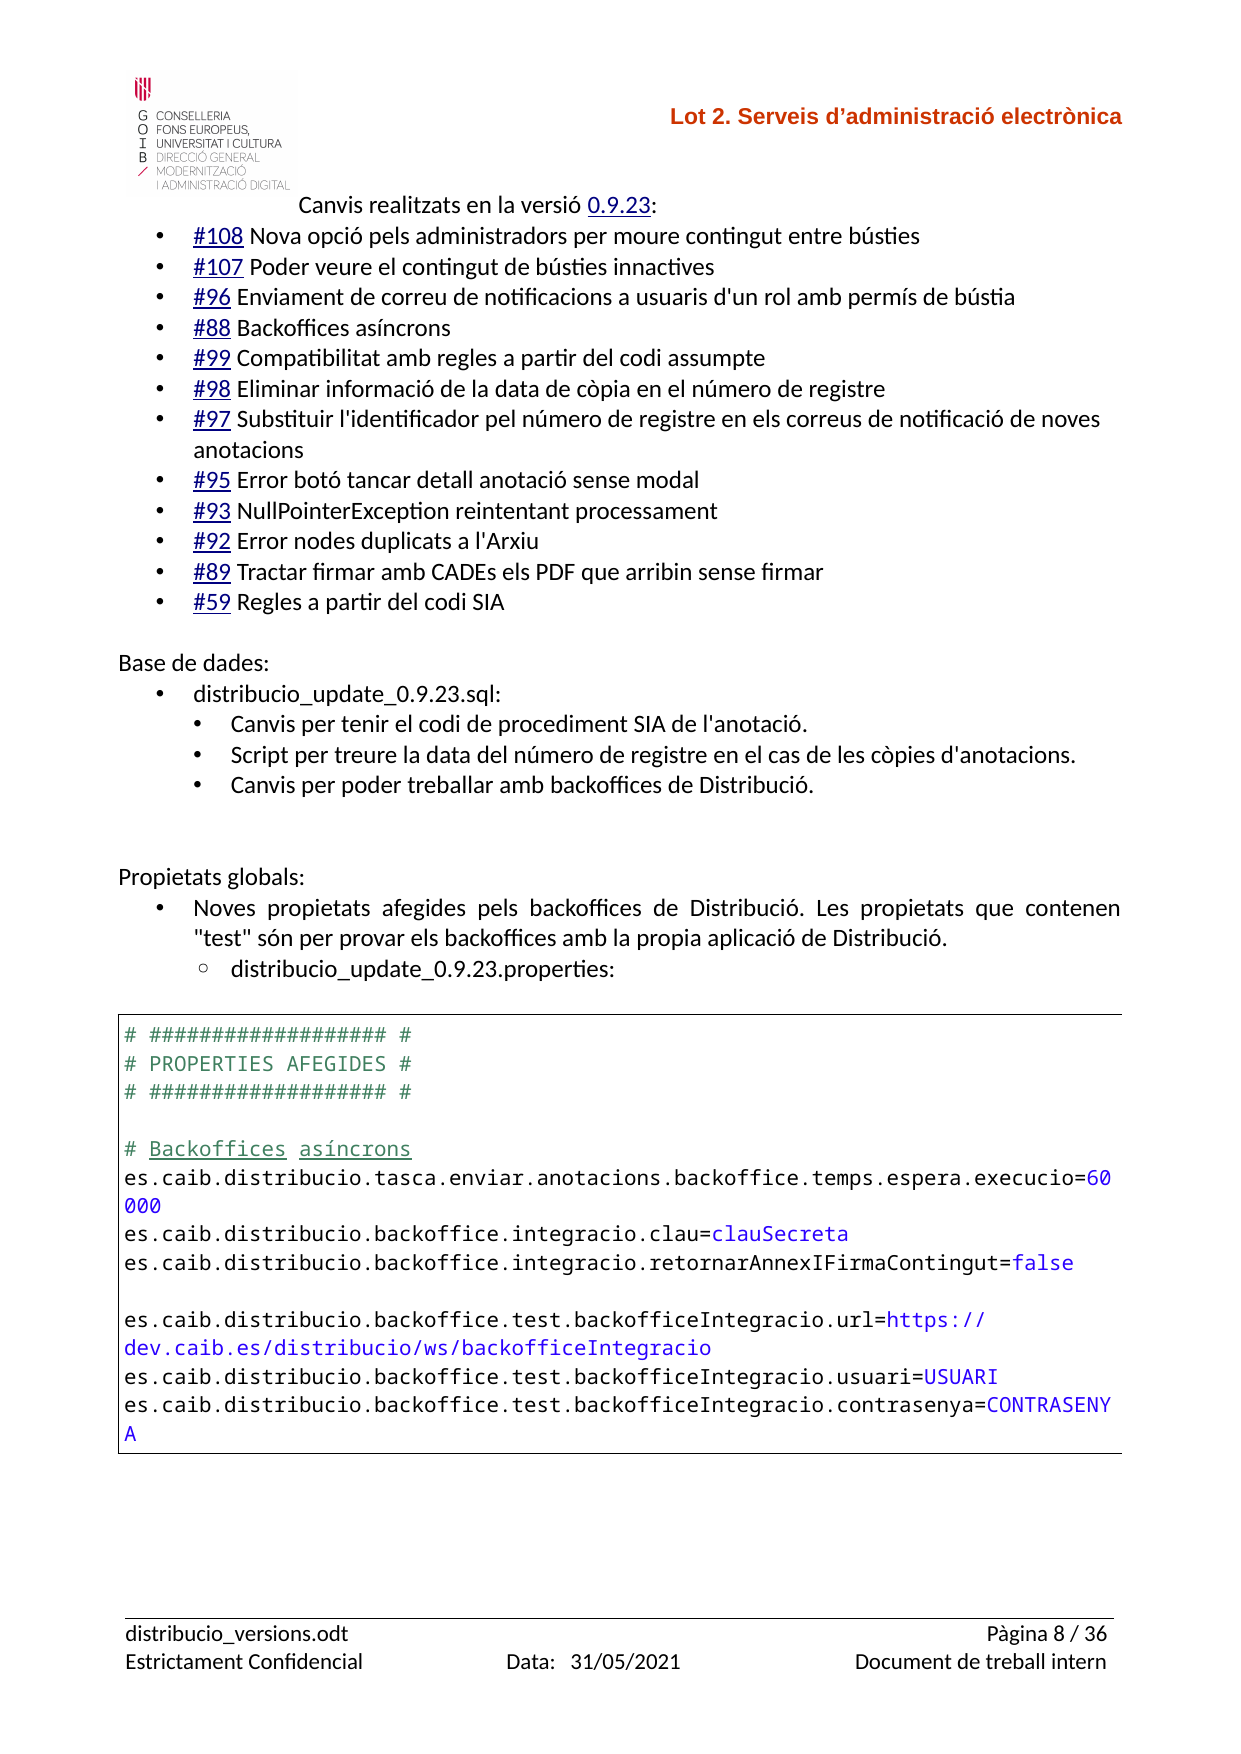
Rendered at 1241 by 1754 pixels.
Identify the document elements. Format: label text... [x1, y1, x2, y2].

list #97 Substituir l'identificador pel número de registre en els correus de notificació de noves anotacions [156, 403, 1122, 464]
list #108 Nova opció pels administradors per moure contingut entre bústies [156, 220, 1122, 251]
list #98 Eliminar informació de la data de còpia en el número de registre [156, 373, 1122, 403]
list #99 Compatibilitat amb regles a partir del codi assumpte [156, 342, 1122, 373]
list #95 Error botó tancar detall anotació sense modal [156, 464, 1122, 495]
list Noves propietats afegides pels backoffices de Distribució. Les propietats que contenen "test" són per provar els backoffices amb la propia aplicació de Distribució. [156, 892, 1122, 953]
list #107 Poder veure el contingut de bústies innactives [156, 251, 1122, 281]
list #88 Backoffices asíncrons [156, 312, 1122, 342]
list Canvis per poder treballar amb backoffices de Distribució. [193, 769, 1122, 800]
list #96 Enviament de correu de notificacions a usuaris d'un rol amb permís de bústia [156, 281, 1122, 312]
list Script per treure la data del número de registre en el cas de les còpies d'anotacions. [193, 739, 1122, 769]
list #89 Tractar firmar amb CADEs els PDF que arribin sense firmar [156, 556, 1122, 586]
list Canvis per tenir el codi de procediment SIA de l'anotació. [193, 708, 1122, 739]
list distribucio_update_0.9.23.properties: [193, 953, 1122, 983]
table_header # ################### # # PROPERTIES AFEGIDES # # ################### # # Backoffices asíncrons es.caib.distribucio.tasca.enviar.anotacions.backoffice.temps.espera.execucio=60000 es.caib.distribucio.backoffice.integracio.clau=clauSecreta es.caib.distribucio.backoffice.integracio.retornarAnnexIFirmaContingut=false es.caib.distribucio.backoffice.test.backofficeIntegracio.url=https://dev.caib.es/distribucio/ws/backofficeIntegracio es.caib.distribucio.backoffice.test.backofficeIntegracio.usuari=USUARI es.caib.distribucio.backoffice.test.backofficeIntegracio.contrasenya=CONTRASENYA [119, 1015, 1122, 1453]
text Canvis realitzats en la versió 0.9.23: [118, 190, 1122, 220]
list #59 Regles a partir del codi SIA [156, 586, 1122, 617]
text Propietats globals: [118, 861, 1122, 892]
list #92 Error nodes duplicats a l'Arxiu [156, 525, 1122, 556]
picture [126, 70, 299, 197]
text Base de dades: [118, 647, 1122, 678]
list #93 NullPointerException reintentant processament [156, 495, 1122, 525]
list distribucio_update_0.9.23.sql: [156, 678, 1122, 708]
